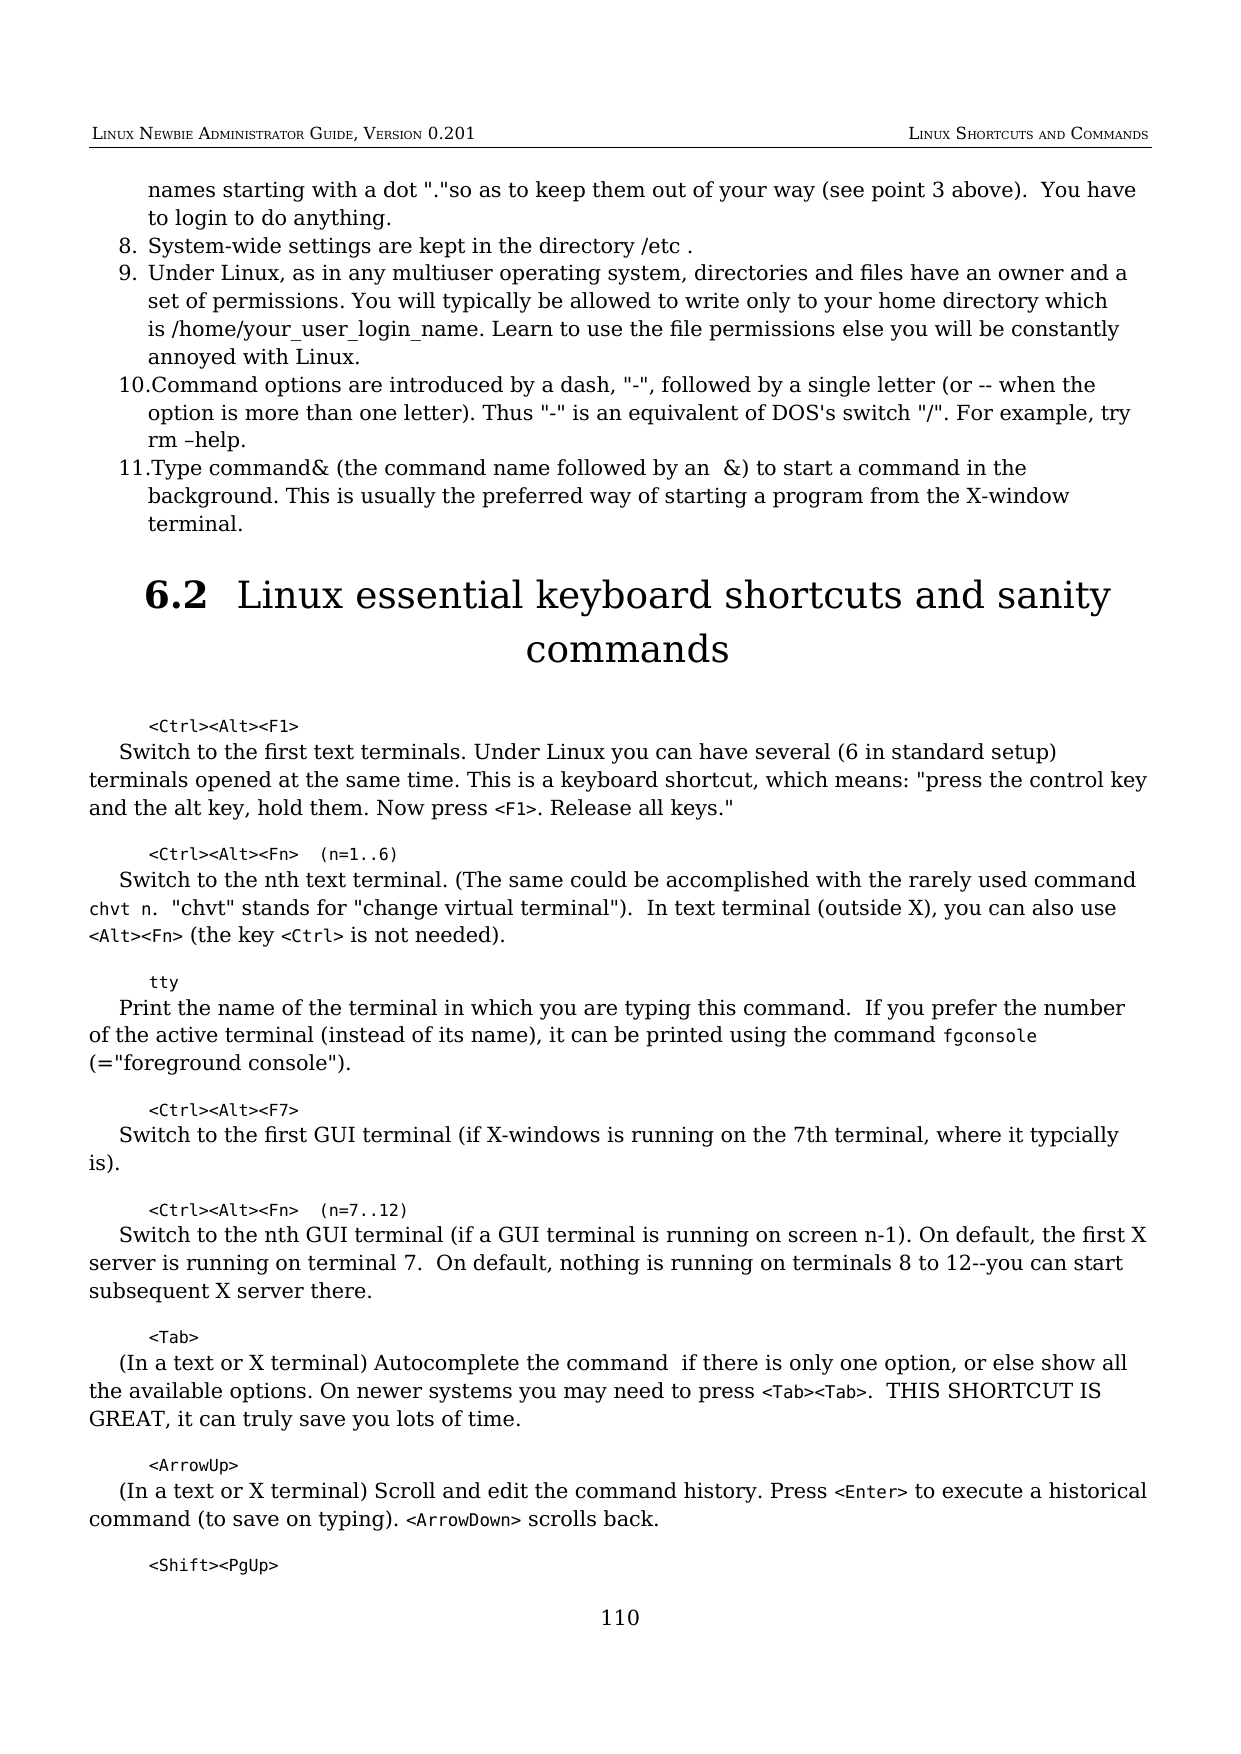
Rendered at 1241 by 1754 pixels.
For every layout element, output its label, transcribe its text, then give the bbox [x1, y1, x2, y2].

list Type command& (the command name followed by an &) to start a command in the background. This is usually the preferred way of starting a program from the X-window terminal. [118, 456, 1152, 536]
text <Ctrl><Alt><Fn> (n=7..12) [148, 1201, 1152, 1220]
text (In a text or X terminal) Scroll and edit the command history. Press <Enter> to execute a historical command (to save on typing). <ArrowDown> scrolls back. [88, 1479, 1152, 1531]
text Switch to the nth text terminal. (The same could be accomplished with the rarely used command chvt n. "chvt" stands for "change virtual terminal"). In text terminal (outside X), you can also use <Alt><Fn> (the key <Ctrl> is not needed). [88, 868, 1152, 948]
text <Ctrl><Alt><F7> [148, 1101, 1152, 1120]
list Command options are introduced by a dash, "-", followed by a single letter (or -- when the option is more than one letter). Thus "-" is an equivalent of DOS's switch "/". For example, try rm –help. [118, 373, 1152, 453]
text <Tab> [148, 1328, 1152, 1348]
list names starting with a dot "."so as to keep them out of your way (see point 3 above). You have to login to do anything. [118, 178, 1152, 230]
text <Ctrl><Alt><F1> [148, 717, 1152, 737]
text tty [148, 973, 1152, 992]
text Switch to the nth GUI terminal (if a GUI terminal is running on screen n-1). On default, the first X server is running on terminal 7. On default, nothing is running on terminals 8 to 12--you can start subsequent X server there. [88, 1223, 1152, 1303]
subtitle Linux essential keyboard shortcuts and sanity commands [88, 573, 1152, 671]
text <Ctrl><Alt><Fn> (n=1..6) [148, 845, 1152, 864]
text Print the name of the terminal in which you are typing this command. If you prefer the number of the active terminal (instead of its name), it can be printed using the command fgconsole (="foreground console"). [88, 996, 1152, 1076]
text (In a text or X terminal) Autocomplete the command if there is only one option, or else show all the available options. On newer systems you may need to press <Tab><Tab>. THIS SHORTCUT IS GREAT, it can truly save you lots of time. [88, 1351, 1152, 1431]
text Switch to the first GUI terminal (if X-windows is running on the 7th terminal, where it typcially is). [88, 1123, 1152, 1176]
text <ArrowUp> [148, 1456, 1152, 1476]
text Switch to the first text terminals. Under Linux you can have several (6 in standard setup) terminals opened at the same time. This is a keyboard shortcut, which means: "press the control key and the alt key, hold them. Now press <F1>. Release all keys." [88, 740, 1152, 820]
list Under Linux, as in any multiuser operating system, directories and files have an owner and a set of permissions. You will typically be allowed to write only to your home directory which is /home/your_user_login_name. Learn to use the file permissions else you will be constantly annoyed with Linux. [118, 262, 1152, 369]
list System-wide settings are kept in the directory /etc . [118, 234, 1152, 258]
text <Shift><PgUp> [148, 1556, 1152, 1576]
